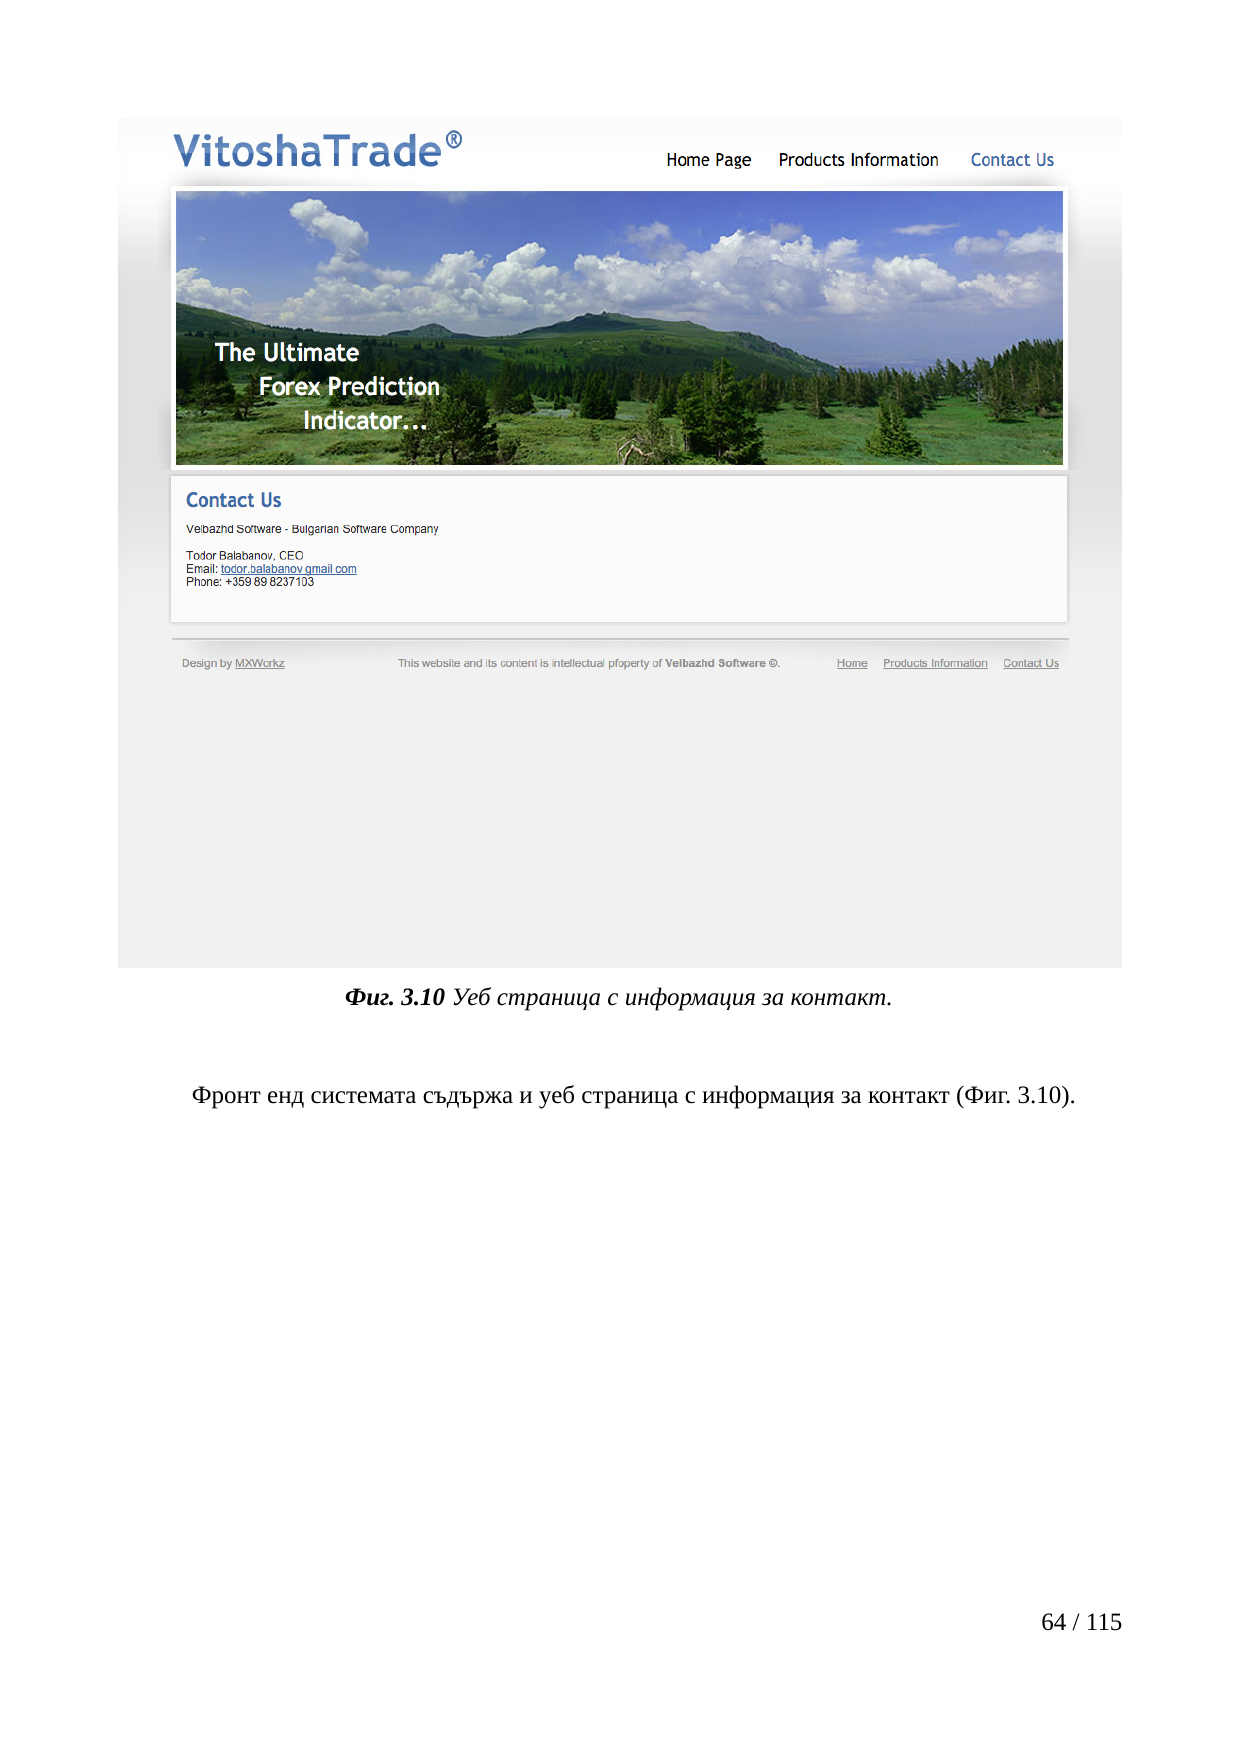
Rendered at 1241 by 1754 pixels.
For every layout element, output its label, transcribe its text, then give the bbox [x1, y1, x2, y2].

text Фронт енд системата съдържа и уеб страница с информация за контакт (Фиг. 3.10). [118, 1080, 1122, 1109]
picture [118, 118, 1122, 968]
text Фиг. 3.10 Уеб страница с информация за контакт. [118, 968, 1122, 1010]
